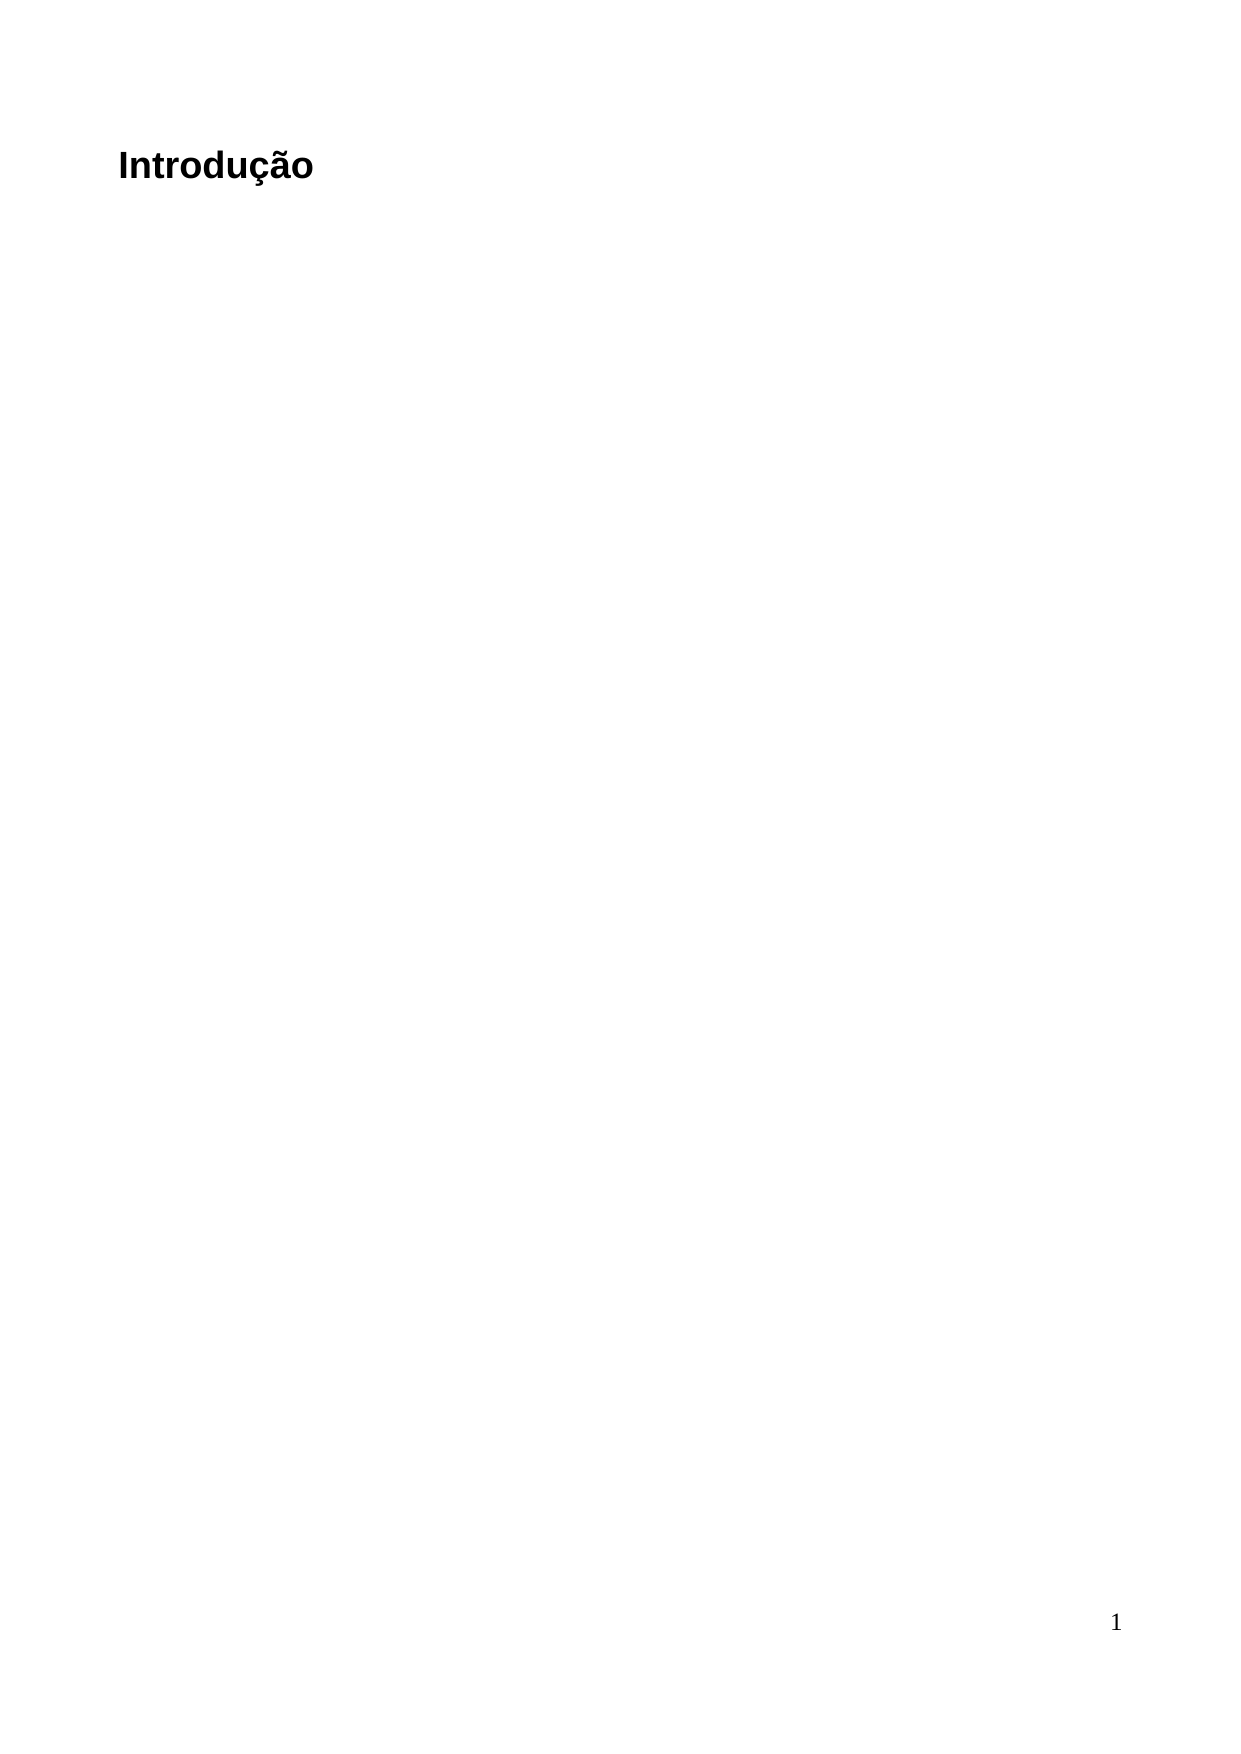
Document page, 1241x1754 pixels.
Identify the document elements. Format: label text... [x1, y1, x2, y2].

subtitle Introdução [118, 143, 1122, 187]
